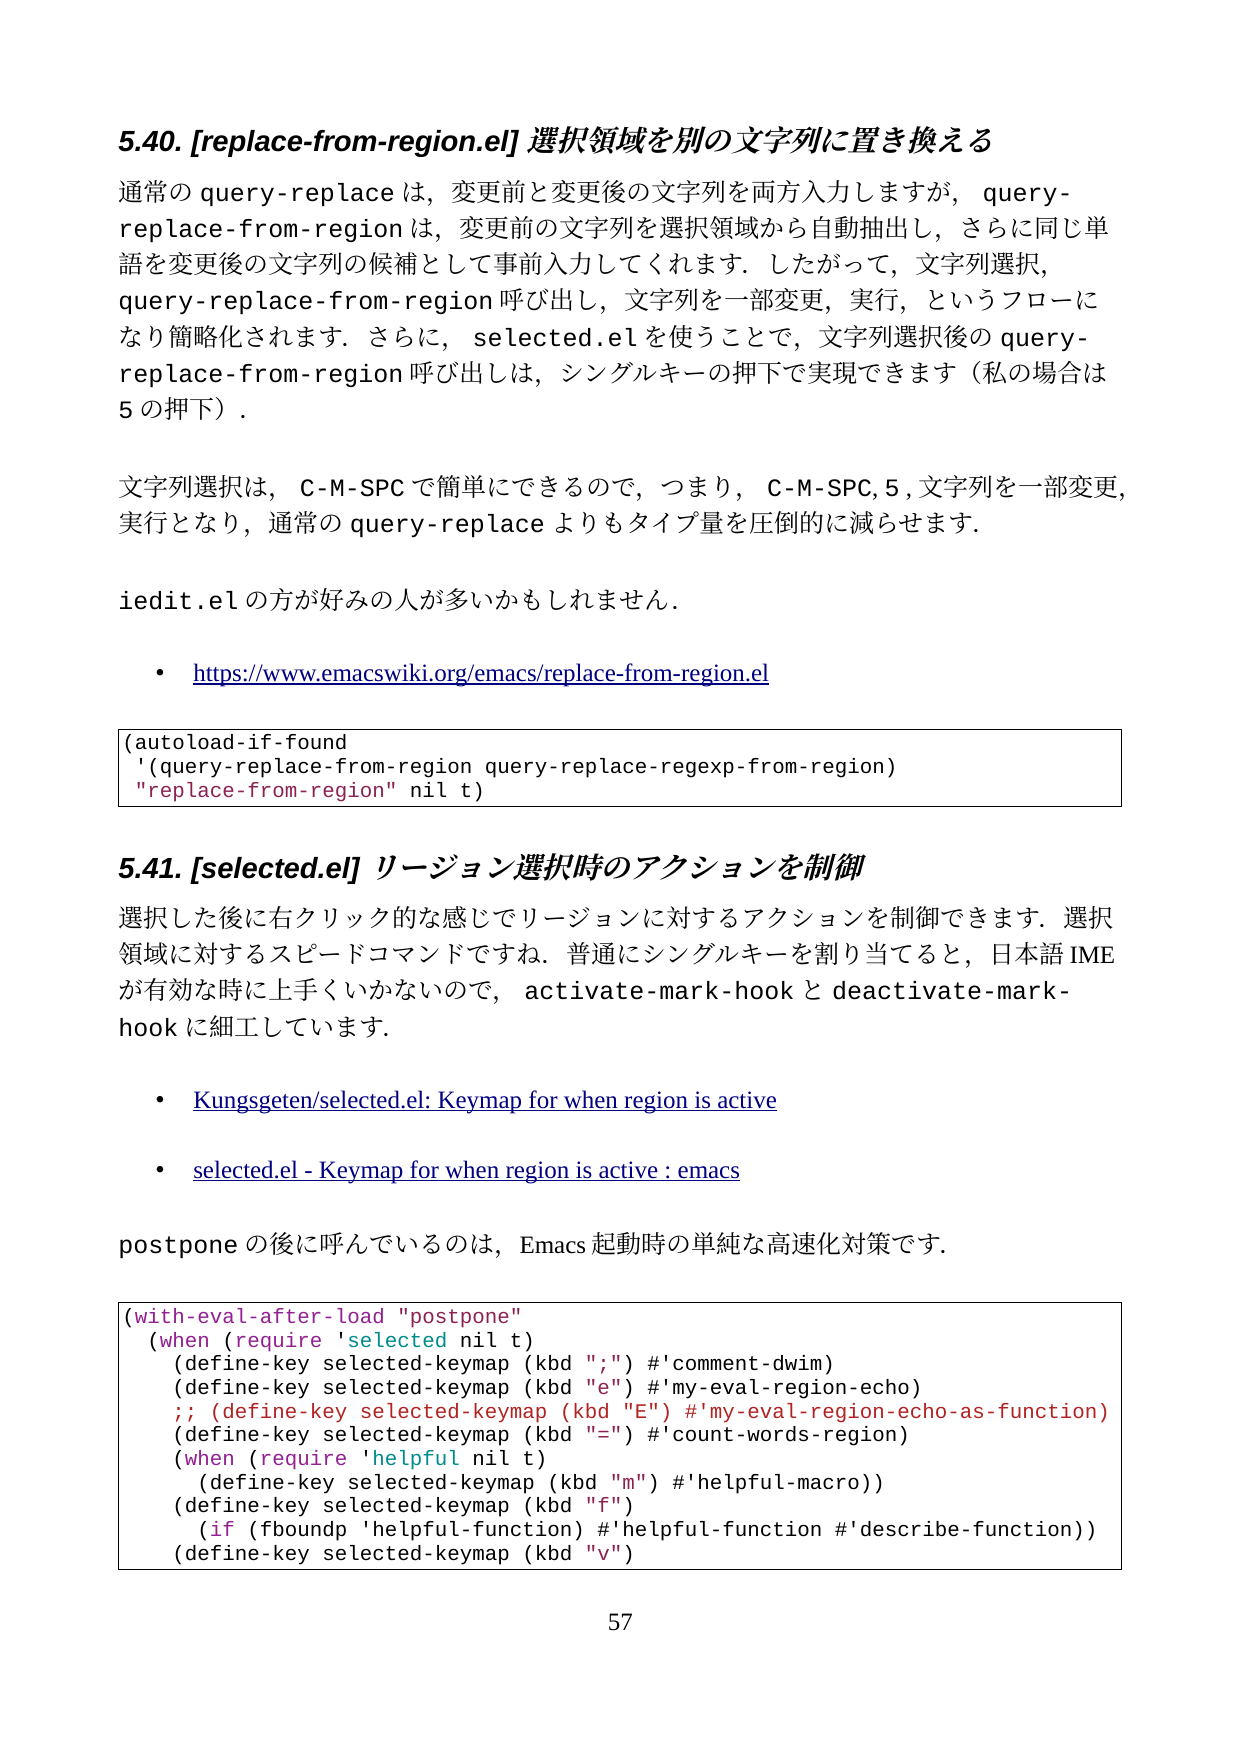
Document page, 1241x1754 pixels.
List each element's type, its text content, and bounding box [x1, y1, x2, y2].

text postpone の後に呼んでいるのは，Emacs起動時の単純な高速化対策です． [118, 1225, 1122, 1290]
subtitle [replace-from-region.el] 選択領域を別の文字列に置き換える [118, 118, 1122, 160]
text (define-key selected-keymap (kbd "v") [119, 1539, 1121, 1569]
text (define-key selected-keymap (kbd "f") [119, 1491, 1121, 1515]
text (define-key selected-keymap (kbd "m") #'helpful-macro)) [119, 1468, 1121, 1491]
text ;; (define-key selected-keymap (kbd "E") #'my-eval-region-echo-as-function) [119, 1397, 1121, 1420]
subtitle [selected.el] リージョン選択時のアクションを制御 [118, 845, 1122, 887]
text (when (require 'selected nil t) [119, 1326, 1121, 1349]
text (define-key selected-keymap (kbd ";") #'comment-dwim) [119, 1349, 1121, 1373]
text (define-key selected-keymap (kbd "=") #'count-words-region) [119, 1420, 1121, 1444]
text iedit.el の方が好みの人が多いかもしれません． [118, 581, 1122, 646]
text (when (require 'helpful nil t) [119, 1444, 1121, 1468]
text (define-key selected-keymap (kbd "e") #'my-eval-region-echo) [119, 1373, 1121, 1397]
list https://www.emacswiki.org/emacs/replace-from-region.el [156, 658, 1122, 716]
text (autoload-if-found [119, 730, 1121, 752]
text "replace-from-region" nil t) [119, 776, 1121, 806]
text 選択した後に右クリック的な感じでリージョンに対するアクションを制御できます．選択領域に対するスピードコマンドですね．普通にシングルキーを割り当てると，日本語IMEが有効な時に上手くいかないので， activate-mark-hook と deactivate-mark-hook に細工しています． [118, 899, 1122, 1072]
text '(query-replace-from-region query-replace-regexp-from-region) [119, 752, 1121, 776]
list Kungsgeten/selected.el: Keymap for when region is active [156, 1085, 1122, 1142]
text 文字列選択は， C-M-SPC で簡単にできるので，つまり， C-M-SPC, 5 , 文字列を一部変更，実行となり，通常の query-replace よりもタイプ量を圧倒的に減らせます． [118, 467, 1122, 568]
text (with-eval-after-load "postpone" [119, 1303, 1121, 1326]
text 通常の query-replace は，変更前と変更後の文字列を両方入力しますが， query-replace-from-region は，変更前の文字列を選択領域から自動抽出し，さらに同じ単語を変更後の文字列の候補として事前入力してくれます．したがって，文字列選択， query-replace-from-region 呼び出し，文字列を一部変更，実行，というフローになり簡略化されます．さらに， selected.el を使うことで，文字列選択後の query-replace-from-region 呼び出しは，シングルキーの押下で実現できます（私の場合は 5 の押下）． [118, 172, 1122, 455]
text (if (fboundp 'helpful-function) #'helpful-function #'describe-function)) [119, 1515, 1121, 1539]
list selected.el - Keymap for when region is active : emacs [156, 1155, 1122, 1212]
